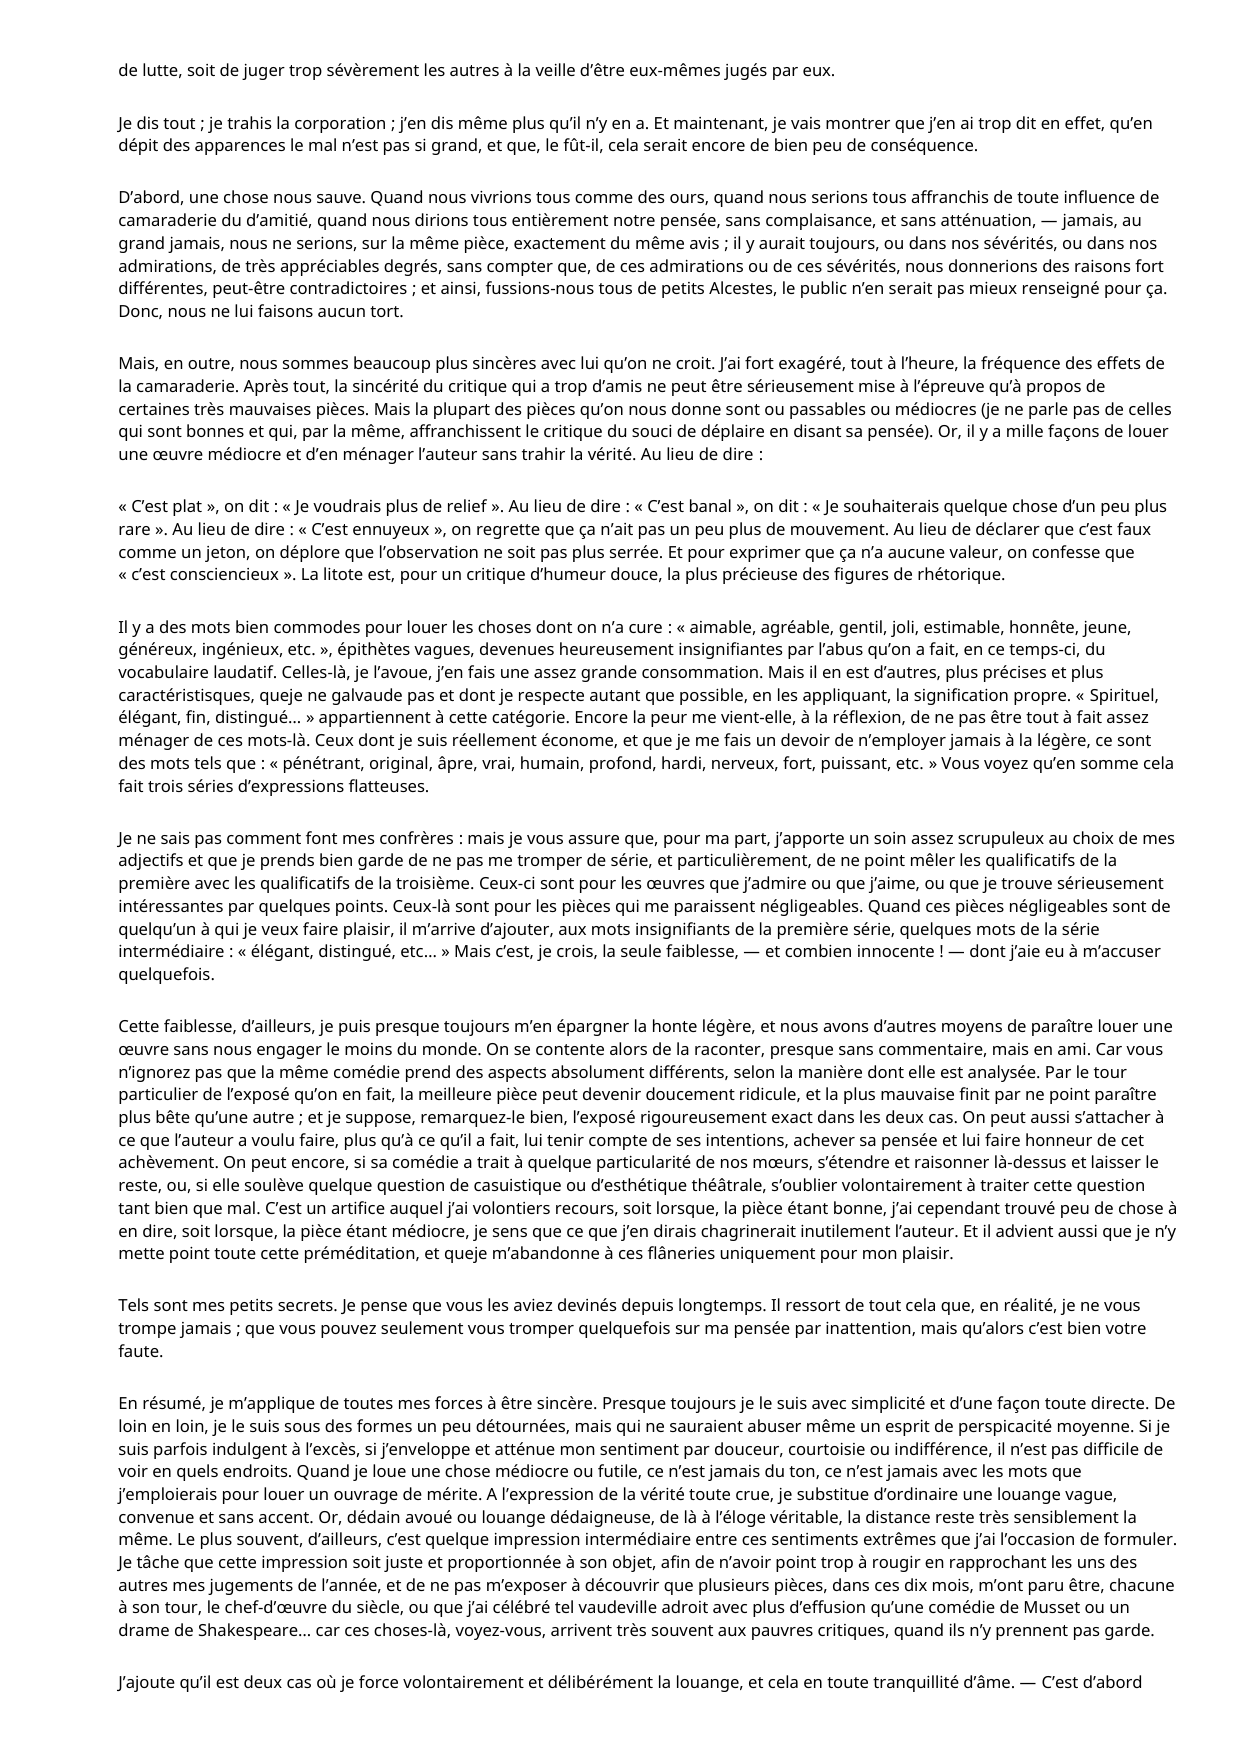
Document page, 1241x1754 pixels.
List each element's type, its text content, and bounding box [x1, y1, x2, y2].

text Mais, en outre, nous sommes beaucoup plus sincères avec lui qu’on ne croit. J’ai fort exagéré, tout à l’heure, la fréquence des effets de la camaraderie. Après tout, la sincérité du critique qui a trop d’amis ne peut être sérieusement mise à l’épreuve qu’à propos de certaines très mauvaises pièces. Mais la plupart des pièces qu’on nous donne sont ou passables ou médiocres (je ne parle pas de celles qui sont bonnes et qui, par la même, affranchissent le critique du souci de déplaire en disant sa pensée). Or, il y a mille façons de louer une œuvre médiocre et d’en ménager l’auteur sans trahir la vérité. Au lieu de dire : [118, 352, 1181, 465]
text En résumé, je m’applique de toutes mes forces à être sincère. Presque toujours je le suis avec simplicité et d’une façon toute directe. De loin en loin, je le suis sous des formes un peu détournées, mais qui ne sauraient abuser même un esprit de perspicacité moyenne. Si je suis parfois indulgent à l’excès, si j’enveloppe et atténue mon sentiment par douceur, courtoisie ou indifférence, il n’est pas difficile de voir en quels endroits. Quand je loue une chose médiocre ou futile, ce n’est jamais du ton, ce n’est jamais avec les mots que j’emploierais pour louer un ouvrage de mérite. A l’expression de la vérité toute crue, je substitue d’ordinaire une louange vague, convenue et sans accent. Or, dédain avoué ou louange dédaigneuse, de là à l’éloge véritable, la distance reste très sensiblement la même. Le plus souvent, d’ailleurs, c’est quelque impression intermédiaire entre ces sentiments extrêmes que j’ai l’occasion de formuler. Je tâche que cette impression soit juste et proportionnée à son objet, afin de n’avoir point trop à rougir en rapprochant les uns des autres mes jugements de l’année, et de ne pas m’exposer à découvrir que plusieurs pièces, dans ces dix mois, m’ont paru être, chacune à son tour, le chef-d’œuvre du siècle, ou que j’ai célébré tel vaudeville adroit avec plus d’effusion qu’une comédie de Musset ou un drame de Shakespeare… car ces choses-là, voyez-vous, arrivent très souvent aux pauvres critiques, quand ils n’y prennent pas garde. [118, 1392, 1181, 1641]
text Cette faiblesse, d’ailleurs, je puis presque toujours m’en épargner la honte légère, et nous avons d’autres moyens de paraître louer une œuvre sans nous engager le moins du monde. On se contente alors de la raconter, presque sans commentaire, mais en ami. Car vous n’ignorez pas que la même comédie prend des aspects absolument différents, selon la manière dont elle est analysée. Par le tour particulier de l’exposé qu’on en fait, la meilleure pièce peut devenir doucement ridicule, et la plus mauvaise finit par ne point paraître plus bête qu’une autre ; et je suppose, remarquez-le bien, l’exposé rigoureusement exact dans les deux cas. On peut aussi s’attacher à ce que l’auteur a voulu faire, plus qu’à ce qu’il a fait, lui tenir compte de ses intentions, achever sa pensée et lui faire honneur de cet achèvement. On peut encore, si sa comédie a trait à quelque particularité de nos mœurs, s’étendre et raisonner là-dessus et laisser le reste, ou, si elle soulève quelque question de casuistique ou d’esthétique théâtrale, s’oublier volontairement à traiter cette question tant bien que mal. C’est un artifice auquel j’ai volontiers recours, soit lorsque, la pièce étant bonne, j’ai cependant trouvé peu de chose à en dire, soit lorsque, la pièce étant médiocre, je sens que ce que j’en dirais chagrinerait inutilement l’auteur. Et il advient aussi que je n’y mette point toute cette préméditation, et queje m’abandonne à ces flâneries uniquement pour mon plaisir. [118, 1015, 1181, 1264]
text J’ajoute qu’il est deux cas où je force volontairement et délibérément la louange, et cela en toute tranquillité d’âme. — C’est d’abord [118, 1671, 1181, 1694]
text Je dis tout ; je trahis la corporation ; j’en dis même plus qu’il n’y en a. Et maintenant, je vais montrer que j’en ai trop dit en effet, qu’en dépit des apparences le mal n’est pas si grand, et que, le fût-il, cela serait encore de bien peu de conséquence. [118, 111, 1181, 157]
text Tels sont mes petits secrets. Je pense que vous les aviez devinés depuis longtemps. Il ressort de tout cela que, en réalité, je ne vous trompe jamais ; que vous pouvez seulement vous tromper quelquefois sur ma pensée par inattention, mais qu’alors c’est bien votre faute. [118, 1294, 1181, 1362]
text Il y a des mots bien commodes pour louer les choses dont on n’a cure : « aimable, agréable, gentil, joli, estimable, honnête, jeune, généreux, ingénieux, etc. », épithètes vagues, devenues heureusement insignifiantes par l’abus qu’on a fait, en ce temps-ci, du vocabulaire laudatif. Celles-là, je l’avoue, j’en fais une assez grande consommation. Mais il en est d’autres, plus précises et plus caractéristisques, queje ne galvaude pas et dont je respecte autant que possible, en les appliquant, la signification propre. « Spirituel, élégant, fin, distingué… » appartiennent à cette catégorie. Encore la peur me vient-elle, à la réflexion, de ne pas être tout à fait assez ménager de ces mots-là. Ceux dont je suis réellement économe, et que je me fais un devoir de n’employer jamais à la légère, ce sont des mots tels que : « pénétrant, original, âpre, vrai, humain, profond, hardi, nerveux, fort, puissant, etc. » Vous voyez qu’en somme cela fait trois séries d’expressions flatteuses. [118, 615, 1181, 797]
text D’abord, une chose nous sauve. Quand nous vivrions tous comme des ours, quand nous serions tous affranchis de toute influence de camaraderie du d’amitié, quand nous dirions tous entièrement notre pensée, sans complaisance, et sans atténuation, — jamais, au grand jamais, nous ne serions, sur la même pièce, exactement du même avis ; il y aurait toujours, ou dans nos sévérités, ou dans nos admirations, de très appréciables degrés, sans compter que, de ces admirations ou de ces sévérités, nous donnerions des raisons fort différentes, peut-être contradictoires ; et ainsi, fussions-nous tous de petits Alcestes, le public n’en serait pas mieux renseigné pour ça. Donc, nous ne lui faisons aucun tort. [118, 186, 1181, 322]
text de lutte, soit de juger trop sévèrement les autres à la veille d’être eux-mêmes jugés par eux. [118, 59, 1181, 82]
text Je ne sais pas comment font mes confrères : mais je vous assure que, pour ma part, j’apporte un soin assez scrupuleux au choix de mes adjectifs et que je prends bien garde de ne pas me tromper de série, et particulièrement, de ne point mêler les qualificatifs de la première avec les qualificatifs de la troisième. Ceux-ci sont pour les œuvres que j’admire ou que j’aime, ou que je trouve sérieusement intéressantes par quelques points. Ceux-là sont pour les pièces qui me paraissent négligeables. Quand ces pièces négligeables sont de quelqu’un à qui je veux faire plaisir, il m’arrive d’ajouter, aux mots insignifiants de la première série, quelques mots de la série intermédiaire : « élégant, distingué, etc… » Mais c’est, je crois, la seule faiblesse, — et combien innocente ! — dont j’aie eu à m’accuser quelquefois. [118, 826, 1181, 985]
text « C’est plat », on dit : « Je voudrais plus de relief ». Au lieu de dire : « C’est banal », on dit : « Je souhaiterais quelque chose d’un peu plus rare ». Au lieu de dire : « C’est ennuyeux », on regrette que ça n’ait pas un peu plus de mouvement. Au lieu de déclarer que c’est faux comme un jeton, on déplore que l’observation ne soit pas plus serrée. Et pour exprimer que ça n’a aucune valeur, on confesse que « c’est consciencieux ». La litote est, pour un critique d’humeur douce, la plus précieuse des figures de rhétorique. [118, 495, 1181, 586]
